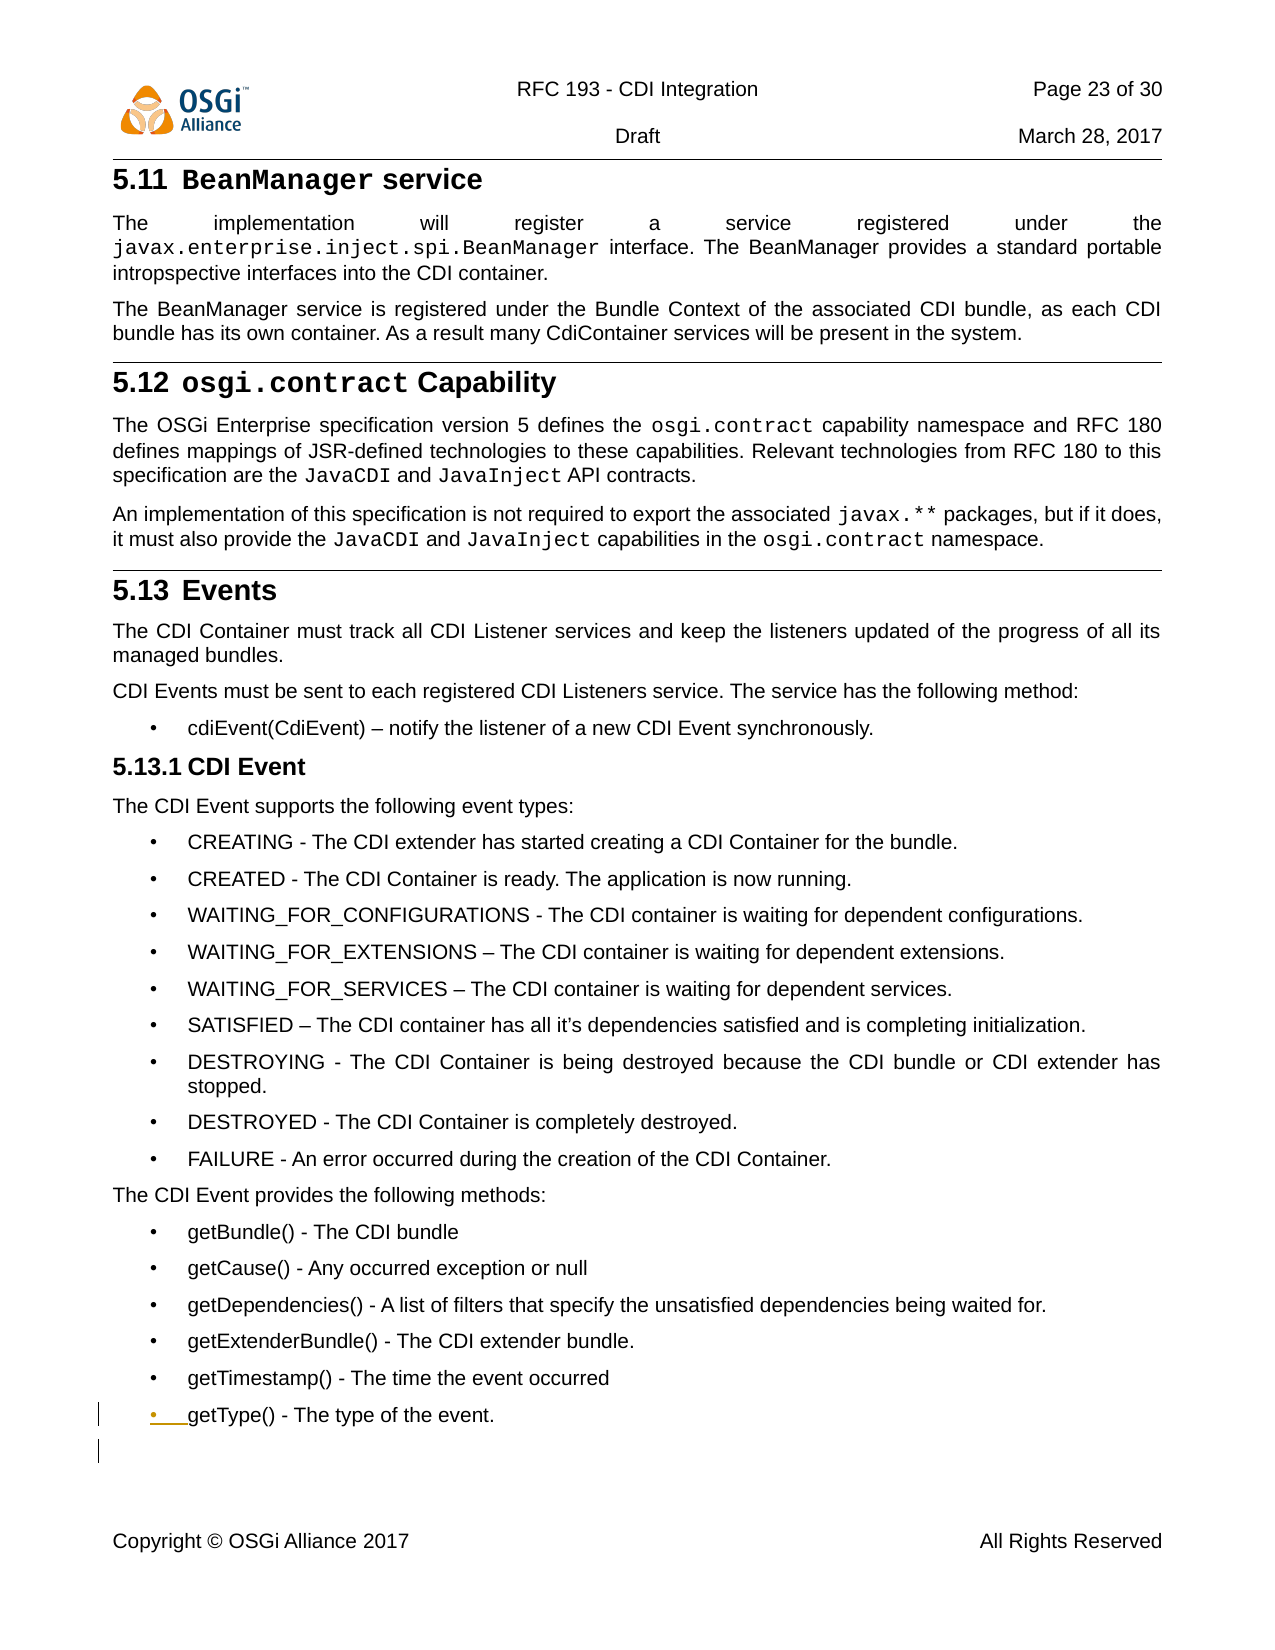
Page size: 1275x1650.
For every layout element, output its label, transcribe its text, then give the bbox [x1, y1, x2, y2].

subtitle Events [112, 571, 1162, 606]
list CREATING - The CDI extender has started creating a CDI Container for the bundle. [150, 830, 1162, 854]
text The CDI Container must track all CDI Listener services and keep the listeners updated of the progress of all its managed bundles. [112, 619, 1162, 667]
subtitle BeanManager service [112, 160, 1162, 198]
text The CDI Event provides the following methods: [112, 1183, 1162, 1207]
list getDependencies() - A list of filters that specify the unsatisfied dependencies being waited for. [150, 1293, 1162, 1317]
text CDI Events must be sent to each registered CDI Listeners service. The service has the following method: [112, 679, 1162, 703]
text The OSGi Enterprise specification version 5 defines the osgi.contract capability namespace and RFC 180 defines mappings of JSR-defined technologies to these capabilities. Relevant technologies from RFC 180 to this specification are the JavaCDI and JavaInject API contracts. [112, 413, 1162, 489]
list getCause() - Any occurred exception or null [150, 1256, 1162, 1280]
list SATISFIED – The CDI container has all it’s dependencies satisfied and is completing initialization. [150, 1013, 1162, 1037]
list WAITING_FOR_EXTENSIONS – The CDI container is waiting for dependent extensions. [150, 940, 1162, 964]
list DESTROYING - The CDI Container is being destroyed because the CDI bundle or CDI extender has stopped. [150, 1049, 1162, 1097]
text The BeanManager service is registered under the Bundle Context of the associated CDI bundle, as each CDI bundle has its own container. As a result many CdiContainer services will be present in the system. [112, 297, 1162, 345]
list FAILURE - An error occurred during the creation of the CDI Container. [150, 1147, 1162, 1171]
list getExtenderBundle() - The CDI extender bundle. [150, 1329, 1162, 1353]
subtitle osgi.contract Capability [112, 363, 1162, 401]
list cdiEvent(CdiEvent) – notify the listener of a new CDI Event synchronously. [150, 716, 1162, 740]
list WAITING_FOR_CONFIGURATIONS - The CDI container is waiting for dependent configurations. [150, 903, 1162, 927]
subtitle CDI Event [112, 752, 1162, 781]
list DESTROYED - The CDI Container is completely destroyed. [150, 1110, 1162, 1134]
list getBundle() - The CDI bundle [150, 1219, 1162, 1244]
text An implementation of this specification is not required to export the associated javax.** packages, but if it does, it must also provide the JavaCDI and JavaInject capabilities in the osgi.contract namespace. [112, 501, 1162, 553]
text The implementation will register a service registered under the javax.enterprise.inject.spi.BeanManager interface. The BeanManager provides a standard portable intropspective interfaces into the CDI container. [112, 211, 1162, 284]
list CREATED - The CDI Container is ready. The application is now running. [150, 867, 1162, 891]
list getType() - The type of the event. [150, 1402, 1162, 1426]
list WAITING_FOR_SERVICES – The CDI container is waiting for dependent services. [150, 976, 1162, 1000]
text The CDI Event supports the following event types: [112, 794, 1162, 818]
list getTimestamp() - The time the event occurred [150, 1366, 1162, 1390]
picture [113, 78, 257, 142]
